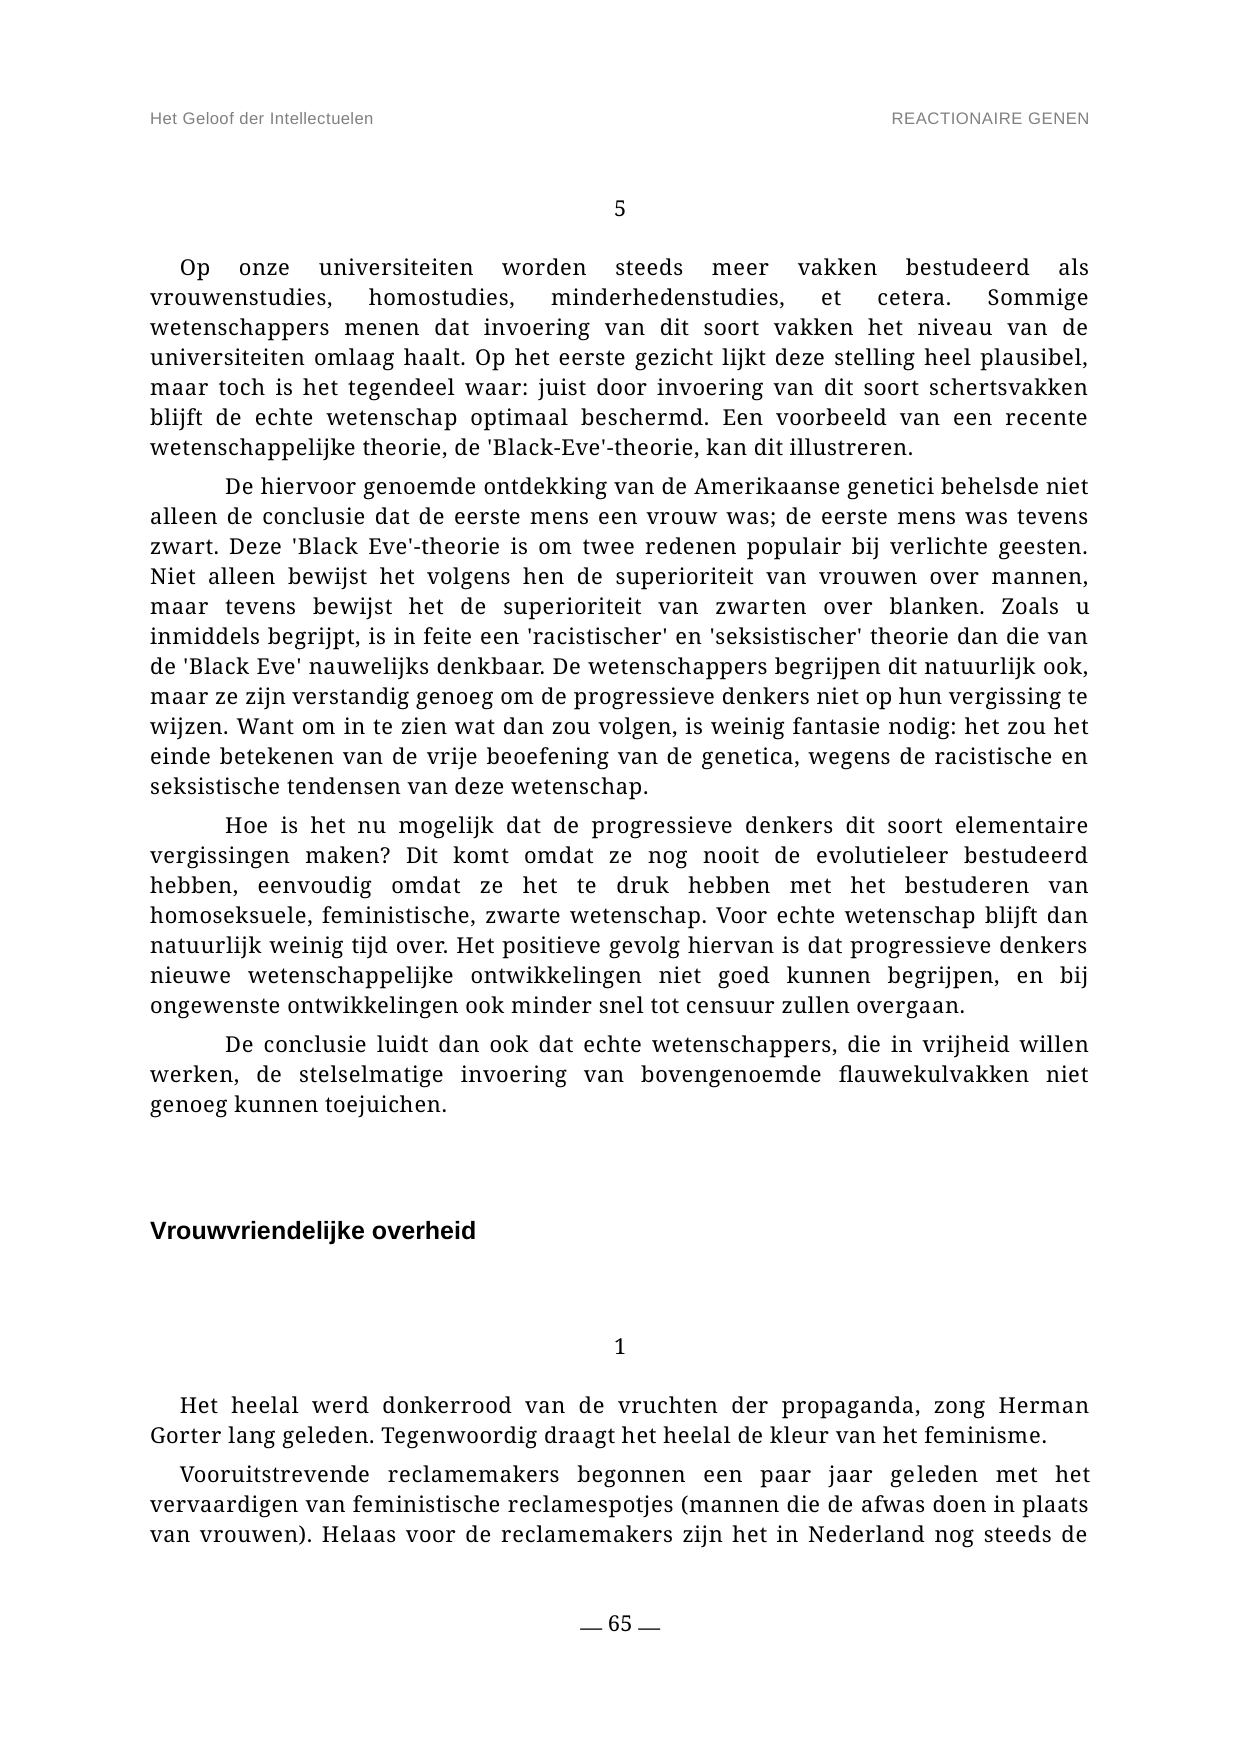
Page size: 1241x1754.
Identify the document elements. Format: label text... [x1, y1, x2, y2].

text De hiervoor genoemde ontdekking van de Amerikaanse genetici behelsde niet alleen de conclusie dat de eerste mens een vrouw was; de eerste mens was tevens zwart. Deze 'Black Eve'-theorie is om twee redenen populair bij verlichte geesten. Niet alleen bewijst het volgens hen de superioriteit van vrouwen over mannen, maar tevens bewijst het de superioriteit van zwar­ten over blanken. Zoals u inmiddels begrijpt, is in feite een 'racistischer' en 'seksistischer' theorie dan die van de 'Black Eve' nauwelijks denkbaar. De wetenschappers begrijpen dit natuurlijk ook, maar ze zijn verstandig genoeg om de progressieve denkers niet op hun vergissing te wijzen. Want om in te zien wat dan zou volgen, is weinig fantasie nodig: het zou het einde betekenen van de vrije beoefening van de genetica, wegens de racistische en seksistische tendensen van deze wetenschap. [150, 471, 1090, 801]
text Vooruitstrevende reclamemakers begonnen een paar jaar ge­leden met het vervaardigen van feministische reclamespotjes (mannen die de afwas doen in plaats van vrouwen). Helaas voor de reclamemakers zijn het in Nederland nog steeds de [150, 1459, 1090, 1549]
text De conclusie luidt dan ook dat echte wetenschappers, die in vrijheid willen werken, de stelselmatige invoering van bovengenoemde flauwekulvakken niet genoeg kunnen toejuichen. [150, 1029, 1090, 1119]
subtitle Vrouwvriendelijke overheid [150, 1216, 1090, 1245]
text Hoe is het nu mogelijk dat de progressieve denkers dit soort elementaire vergissingen maken? Dit komt omdat ze nog nooit de evolutieleer bestudeerd hebben, eenvoudig omdat ze het te druk hebben met het bestuderen van homoseksuele, feministische, zwarte wetenschap. Voor echte wetenschap blijft dan natuurlijk weinig tijd over. Het positieve gevolg hiervan is dat progressieve denkers nieuwe wetenschappelijke ontwikkelingen niet goed kunnen begrijpen, en bij ongewenste ontwikkelingen ook minder snel tot censuur zullen overgaan. [150, 810, 1090, 1020]
text Het heelal werd donkerrood van de vruchten der propaganda, zong Herman Gorter lang geleden. Tegenwoordig draagt het heelal de kleur van het feminisme. [150, 1390, 1090, 1450]
subtitle 5 [150, 193, 1090, 223]
text Op onze universiteiten worden steeds meer vakken bestudeerd als vrouwenstudies, homostudies, minderhedenstudies, et cetera. Sommige wetenschappers menen dat invoering van dit soort vakken het niveau van de universiteiten omlaag haalt. Op het eerste gezicht lijkt deze stelling heel plausibel, maar toch is het tegendeel waar: juist door invoering van dit soort schertsvakken blijft de echte wetenschap optimaal beschermd. Een voorbeeld van een recente wetenschappelijke theorie, de 'Black-Eve'-theorie, kan dit illustreren. [150, 252, 1090, 462]
subtitle 1 [150, 1331, 1090, 1361]
